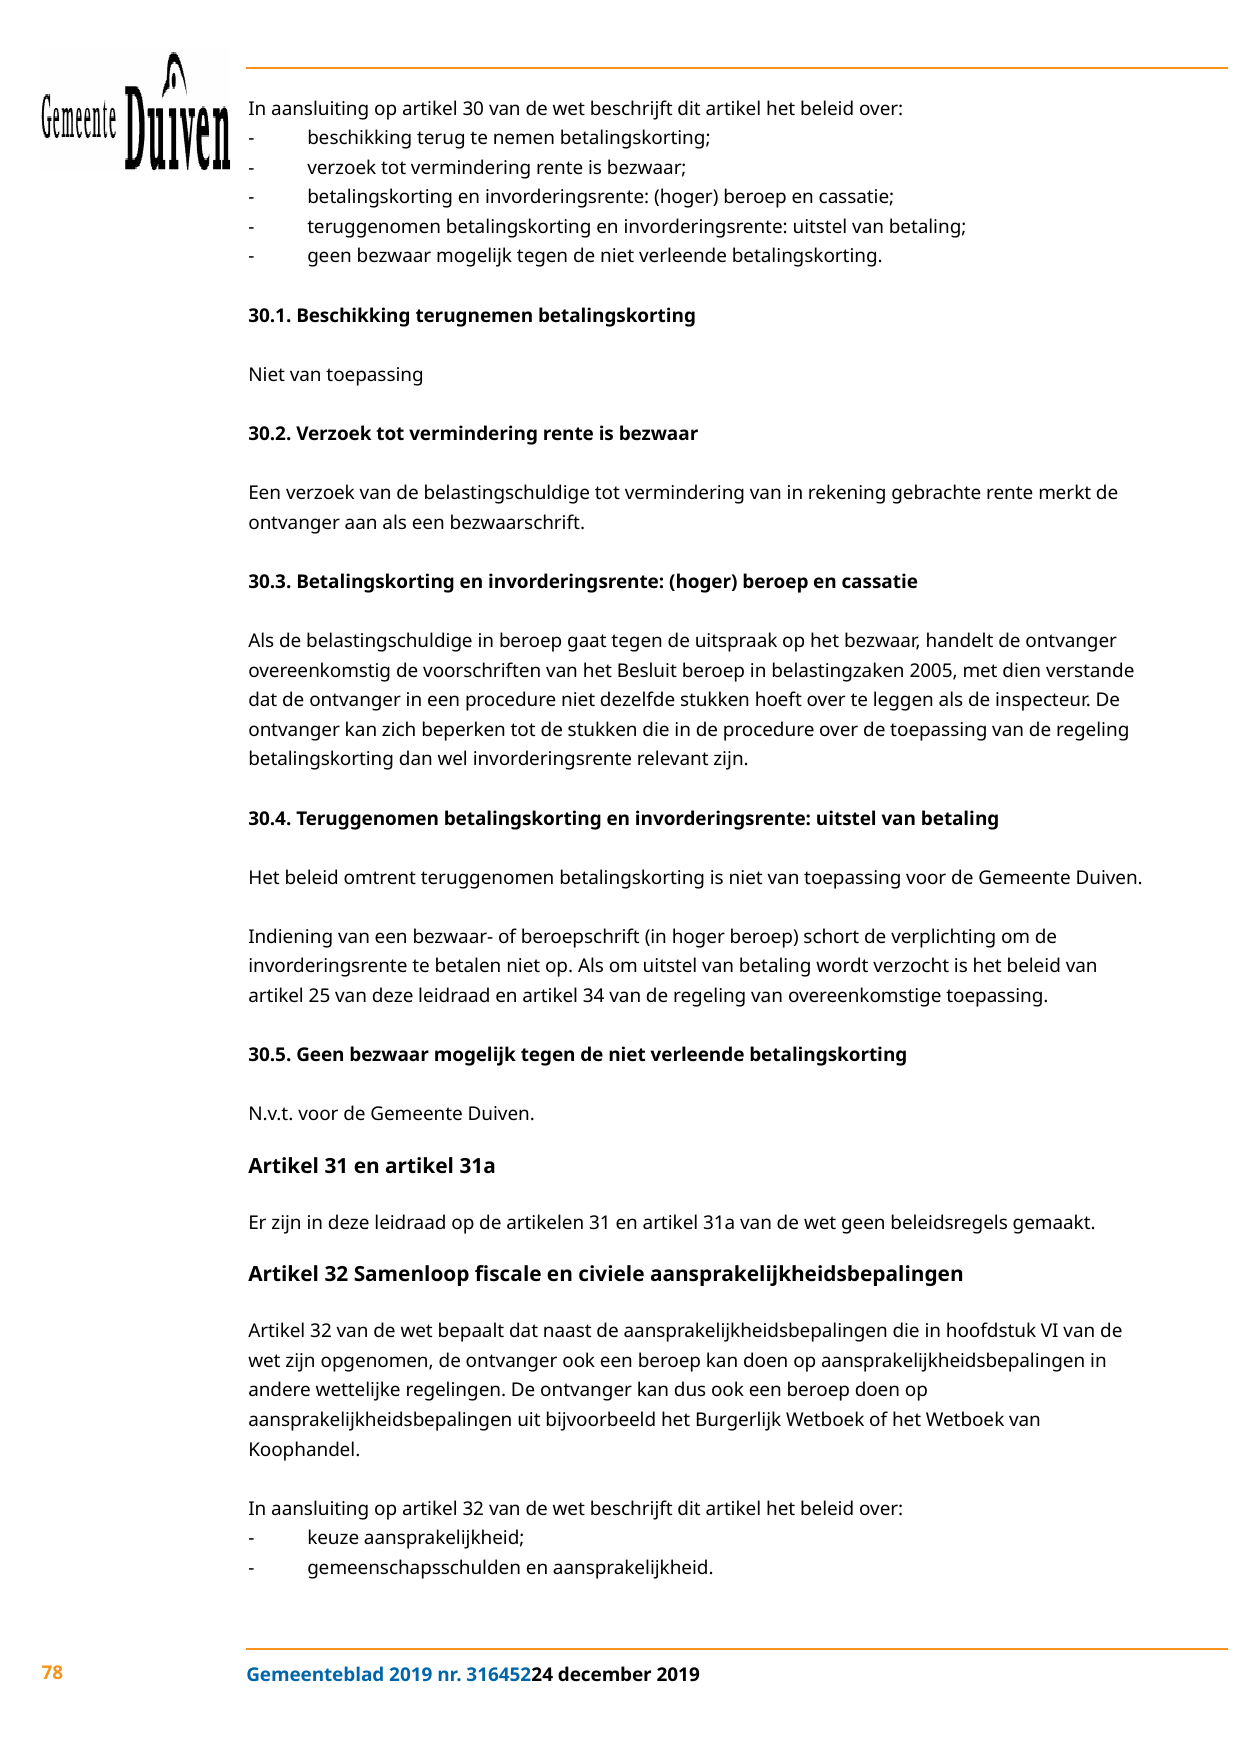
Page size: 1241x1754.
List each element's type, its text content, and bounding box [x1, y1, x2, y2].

list keuze aansprakelijkheid; [248, 1524, 1152, 1550]
list teruggenomen betalingskorting en invorderingsrente: uitstel van betaling; [248, 213, 1152, 239]
text 30.2. Verzoek tot vermindering rente is bezwaar [248, 420, 1152, 446]
text Een verzoek van de belastingschuldige tot vermindering van in rekening gebrachte rente merkt de ontvanger aan als een bezwaarschrift. [248, 479, 1152, 535]
text 30.5. Geen bezwaar mogelijk tegen de niet verleende betalingskorting [248, 1041, 1152, 1067]
text Het beleid omtrent teruggenomen betalingskorting is niet van toepassing voor de Gemeente Duiven. [248, 864, 1152, 890]
list geen bezwaar mogelijk tegen de niet verleende betalingskorting. [248, 243, 1152, 268]
picture [41, 47, 231, 172]
list betalingskorting en invorderingsrente: (hoger) beroep en cassatie; [248, 183, 1152, 209]
text Indiening van een bezwaar- of beroepschrift (in hoger beroep) schort de verplichting om de invorderingsrente te betalen niet op. Als om uitstel van betaling wordt verzocht is het beleid van artikel 25 van deze leidraad en artikel 34 van de regeling van overeenkomstige toepassing. [248, 923, 1152, 1008]
text 30.3. Betalingskorting en invorderingsrente: (hoger) beroep en cassatie [248, 568, 1152, 594]
text In aansluiting op artikel 32 van de wet beschrijft dit artikel het beleid over: [248, 1495, 1152, 1521]
text In aansluiting op artikel 30 van de wet beschrijft dit artikel het beleid over: [248, 95, 1152, 121]
list verzoek tot vermindering rente is bezwaar; [248, 154, 1152, 180]
text Als de belastingschuldige in beroep gaat tegen de uitspraak op het bezwaar, handelt de ontvanger overeenkomstig de voorschriften van het Besluit beroep in belastingzaken 2005, met dien verstande dat de ontvanger in een procedure niet dezelfde stukken hoeft over te leggen als de inspecteur. De ontvanger kan zich beperken tot de stukken die in de procedure over de toepassing van de regeling betalingskorting dan wel invorderingsrente relevant zijn. [248, 627, 1152, 771]
text Artikel 32 Samenloop fiscale en civiele aansprakelijkheidsbepalingen [248, 1259, 1152, 1288]
text Er zijn in deze leidraad op de artikelen 31 en artikel 31a van de wet geen beleidsregels gemaakt. [248, 1209, 1152, 1235]
list beschikking terug te nemen betalingskorting; [248, 124, 1152, 150]
text Artikel 31 en artikel 31a [248, 1151, 1152, 1179]
text 30.4. Teruggenomen betalingskorting en invorderingsrente: uitstel van betaling [248, 805, 1152, 831]
list gemeenschapsschulden en aansprakelijkheid. [248, 1554, 1152, 1580]
text N.v.t. voor de Gemeente Duiven. [248, 1101, 1152, 1126]
text Niet van toepassing [248, 361, 1152, 387]
text 30.1. Beschikking terugnemen betalingskorting [248, 302, 1152, 328]
text Artikel 32 van de wet bepaalt dat naast de aansprakelijkheidsbepalingen die in hoofdstuk VI van de wet zijn opgenomen, de ontvanger ook een beroep kan doen op aansprakelijkheidsbepalingen in andere wettelijke regelingen. De ontvanger kan dus ook een beroep doen op aansprakelijkheidsbepalingen uit bijvoorbeeld het Burgerlijk Wetboek of het Wetboek van Koophandel. [248, 1317, 1152, 1462]
